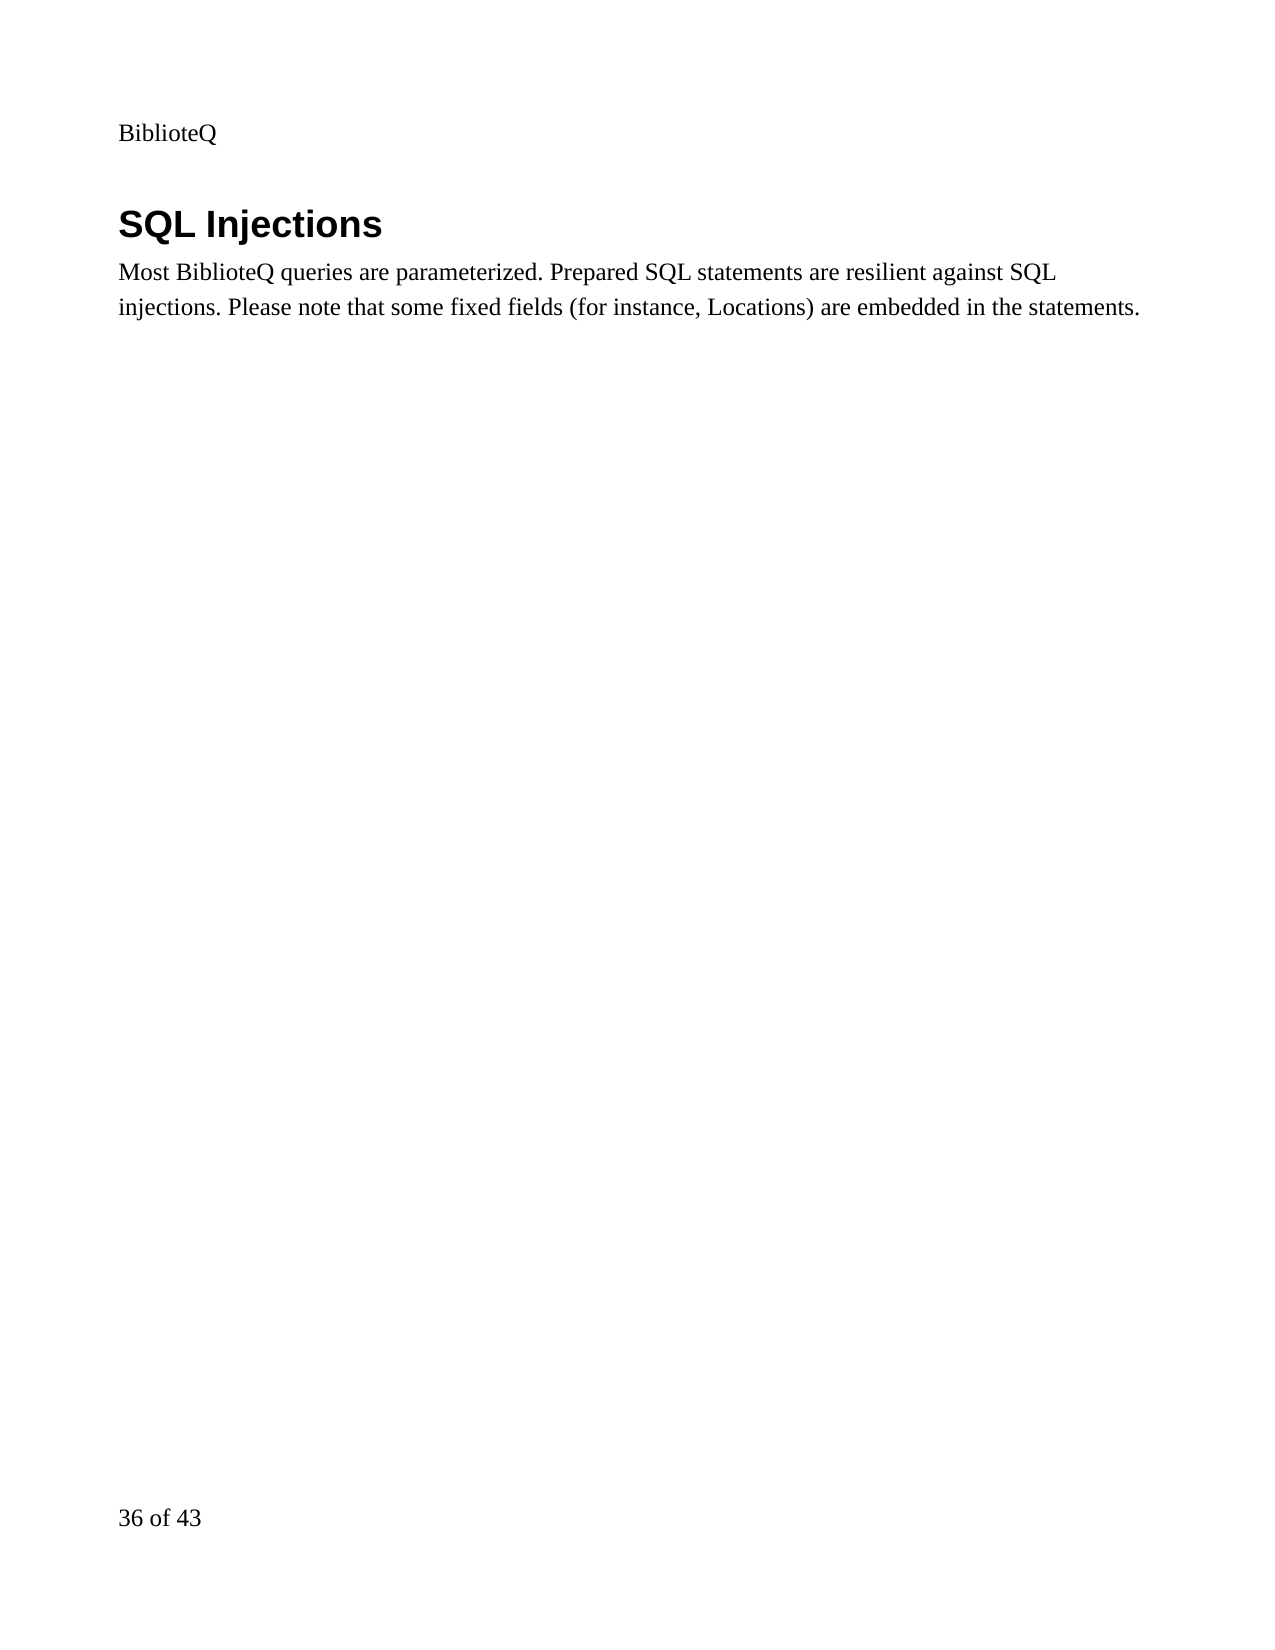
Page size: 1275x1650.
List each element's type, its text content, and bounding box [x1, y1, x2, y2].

subtitle SQL Injections [118, 201, 1157, 245]
text Most BiblioteQ queries are parameterized. Prepared SQL statements are resilient against SQL injections. Please note that some fixed fields (for instance, Locations) are embedded in the statements. [118, 257, 1157, 321]
